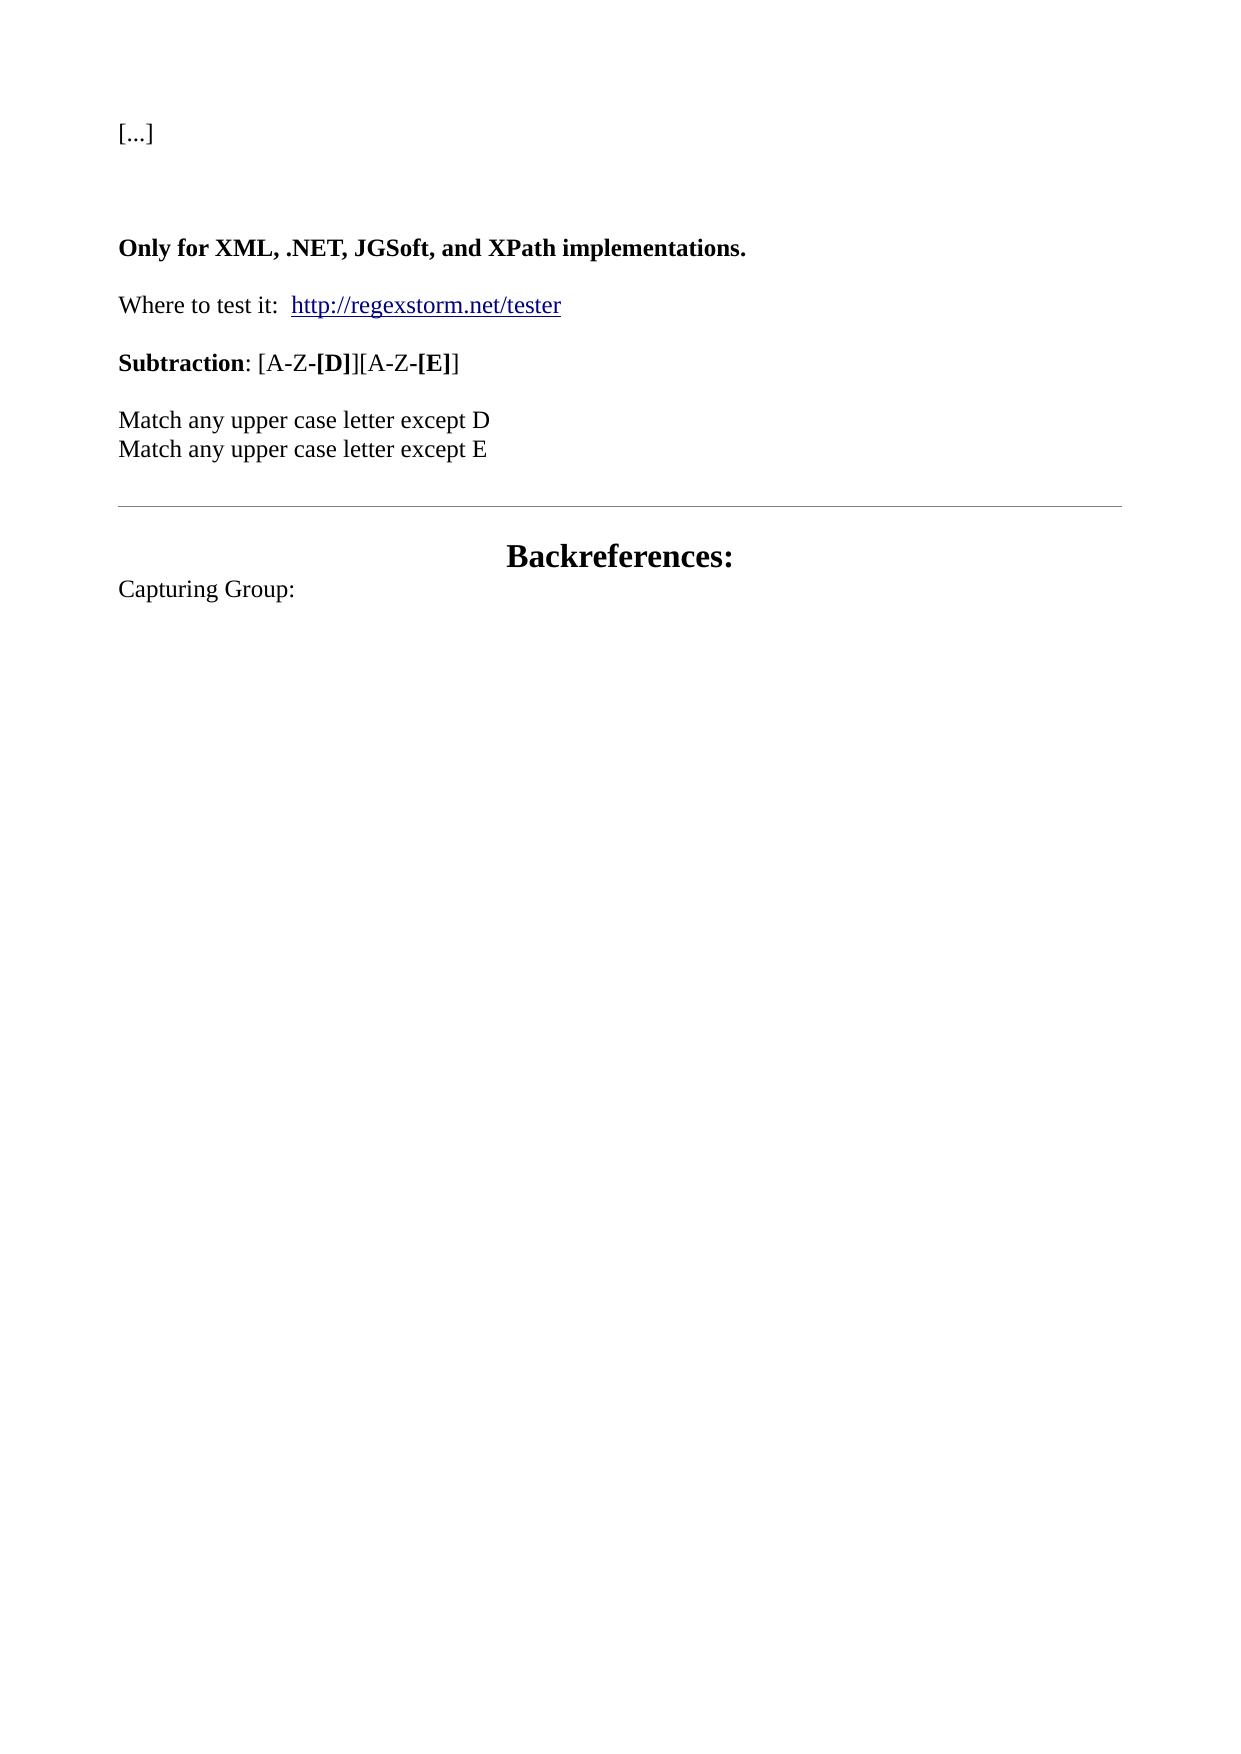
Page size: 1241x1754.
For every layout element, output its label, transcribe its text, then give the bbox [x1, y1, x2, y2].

text [...] [118, 118, 1122, 147]
text Match any upper case letter except E [118, 434, 1122, 463]
text Capturing Group: [118, 574, 1122, 603]
text Subtraction: [A-Z-[D]][A-Z-[E]] [118, 348, 1122, 377]
text Backreferences: [118, 536, 1122, 574]
text Match any upper case letter except D [118, 406, 1122, 434]
text Only for XML, .NET, JGSoft, and XPath implementations. [118, 233, 1122, 262]
text Where to test it: http://regexstorm.net/tester [118, 291, 1122, 319]
